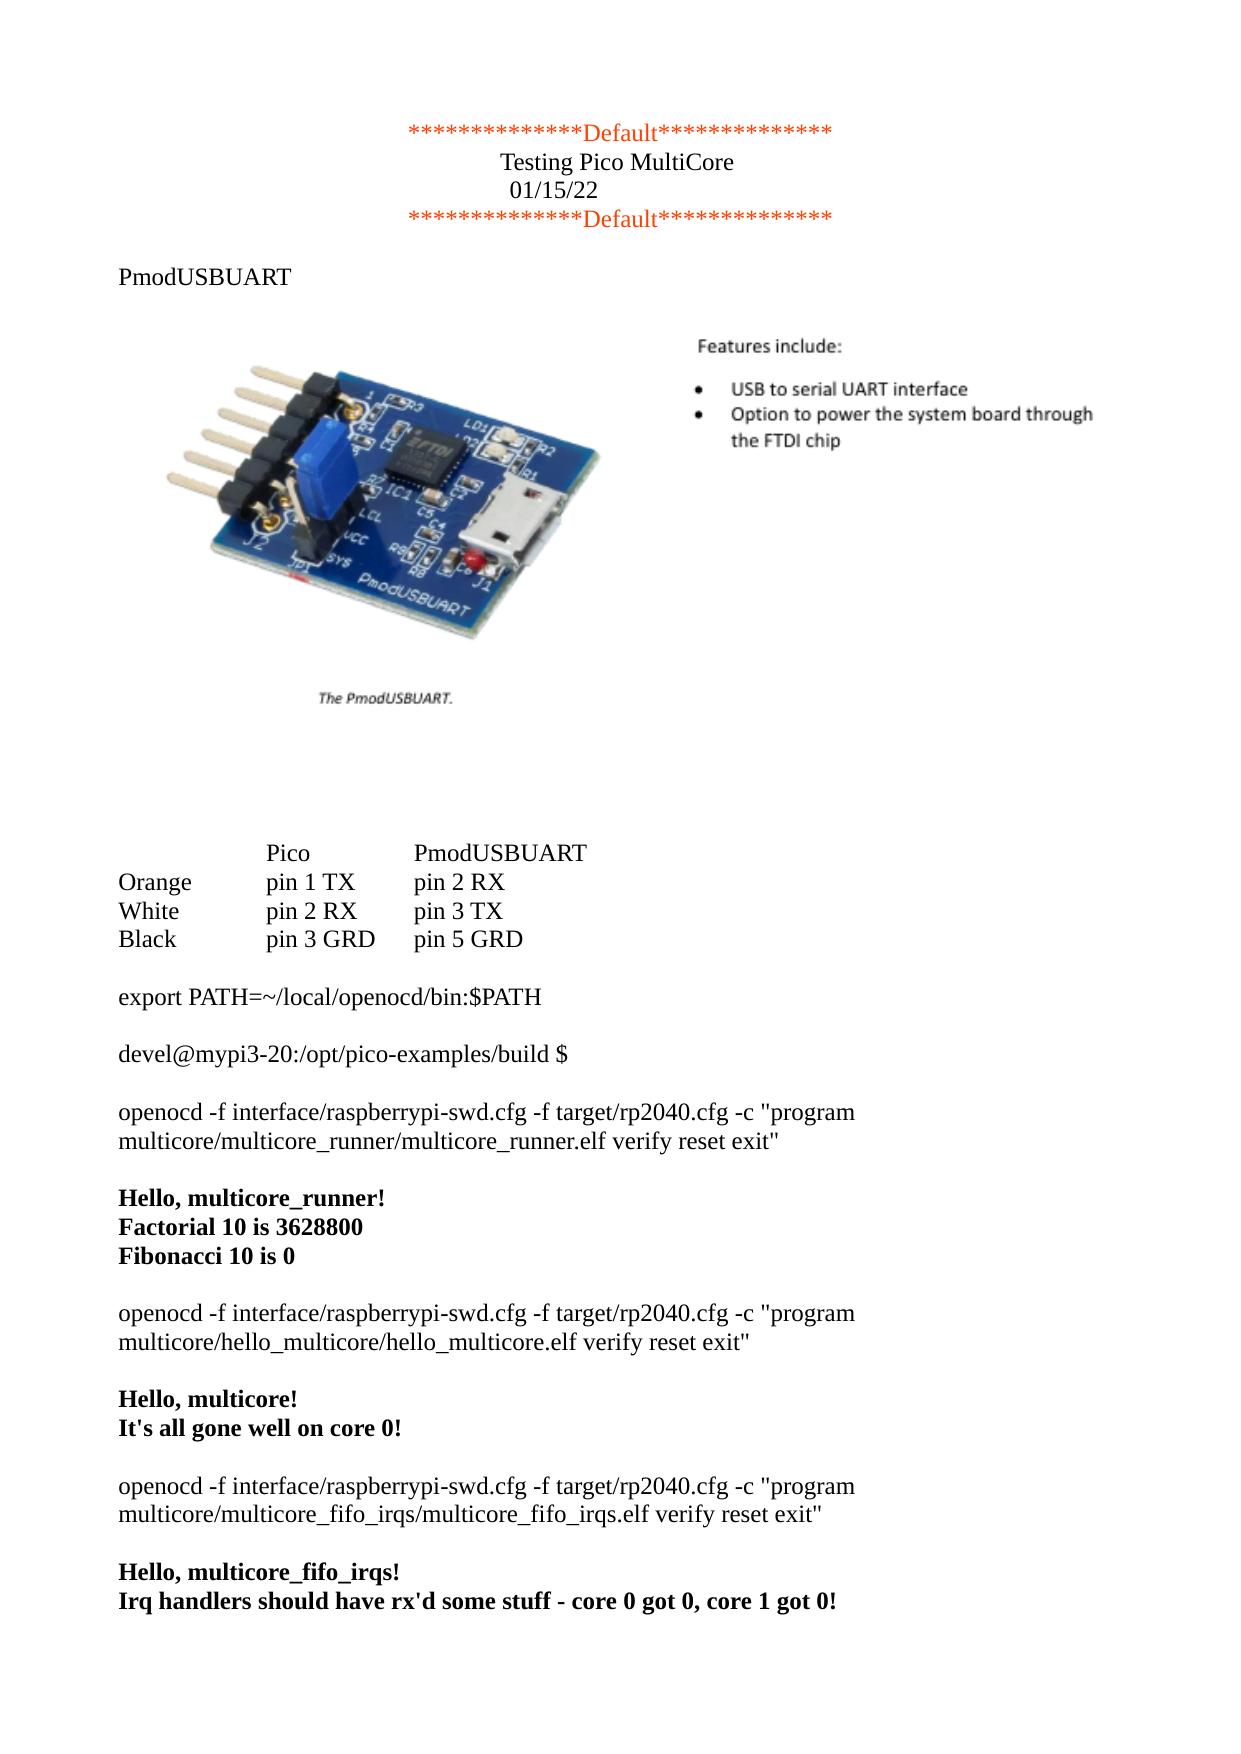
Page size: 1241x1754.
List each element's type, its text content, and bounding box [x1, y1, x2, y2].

text It's all gone well on core 0! [118, 1413, 1122, 1442]
text Fibonacci 10 is 0 [118, 1241, 1122, 1269]
text Irq handlers should have rx'd some stuff - core 0 got 0, core 1 got 0! [118, 1586, 1122, 1614]
text **************Default************** [118, 204, 1122, 233]
text export PATH=~/local/openocd/bin:$PATH [118, 982, 1122, 1011]
text Hello, multicore_fifo_irqs! [118, 1557, 1122, 1586]
text Black pin 3 GRD pin 5 GRD [118, 924, 1122, 953]
text Testing Pico MultiCore [118, 147, 1122, 176]
picture [118, 290, 1123, 752]
text openocd -f interface/raspberrypi-swd.cfg -f target/rp2040.cfg -c "program multicore/hello_multicore/hello_multicore.elf verify reset exit" [118, 1298, 1122, 1356]
text devel@mypi3-20:/opt/pico-examples/build $ [118, 1039, 1122, 1068]
text White pin 2 RX pin 3 TX [118, 896, 1122, 924]
text openocd -f interface/raspberrypi-swd.cfg -f target/rp2040.cfg -c "program multicore/multicore_fifo_irqs/multicore_fifo_irqs.elf verify reset exit" [118, 1471, 1122, 1528]
text **************Default************** [118, 118, 1122, 147]
text openocd -f interface/raspberrypi-swd.cfg -f target/rp2040.cfg -c "program multicore/multicore_runner/multicore_runner.elf verify reset exit" [118, 1097, 1122, 1154]
text Orange pin 1 TX pin 2 RX [118, 867, 1122, 896]
text Hello, multicore_runner! [118, 1183, 1122, 1212]
text Pico PmodUSBUART [118, 838, 1122, 867]
text PmodUSBUART [118, 262, 1122, 290]
text 01/15/22 [118, 176, 1122, 204]
text Factorial 10 is 3628800 [118, 1212, 1122, 1241]
text Hello, multicore! [118, 1384, 1122, 1413]
